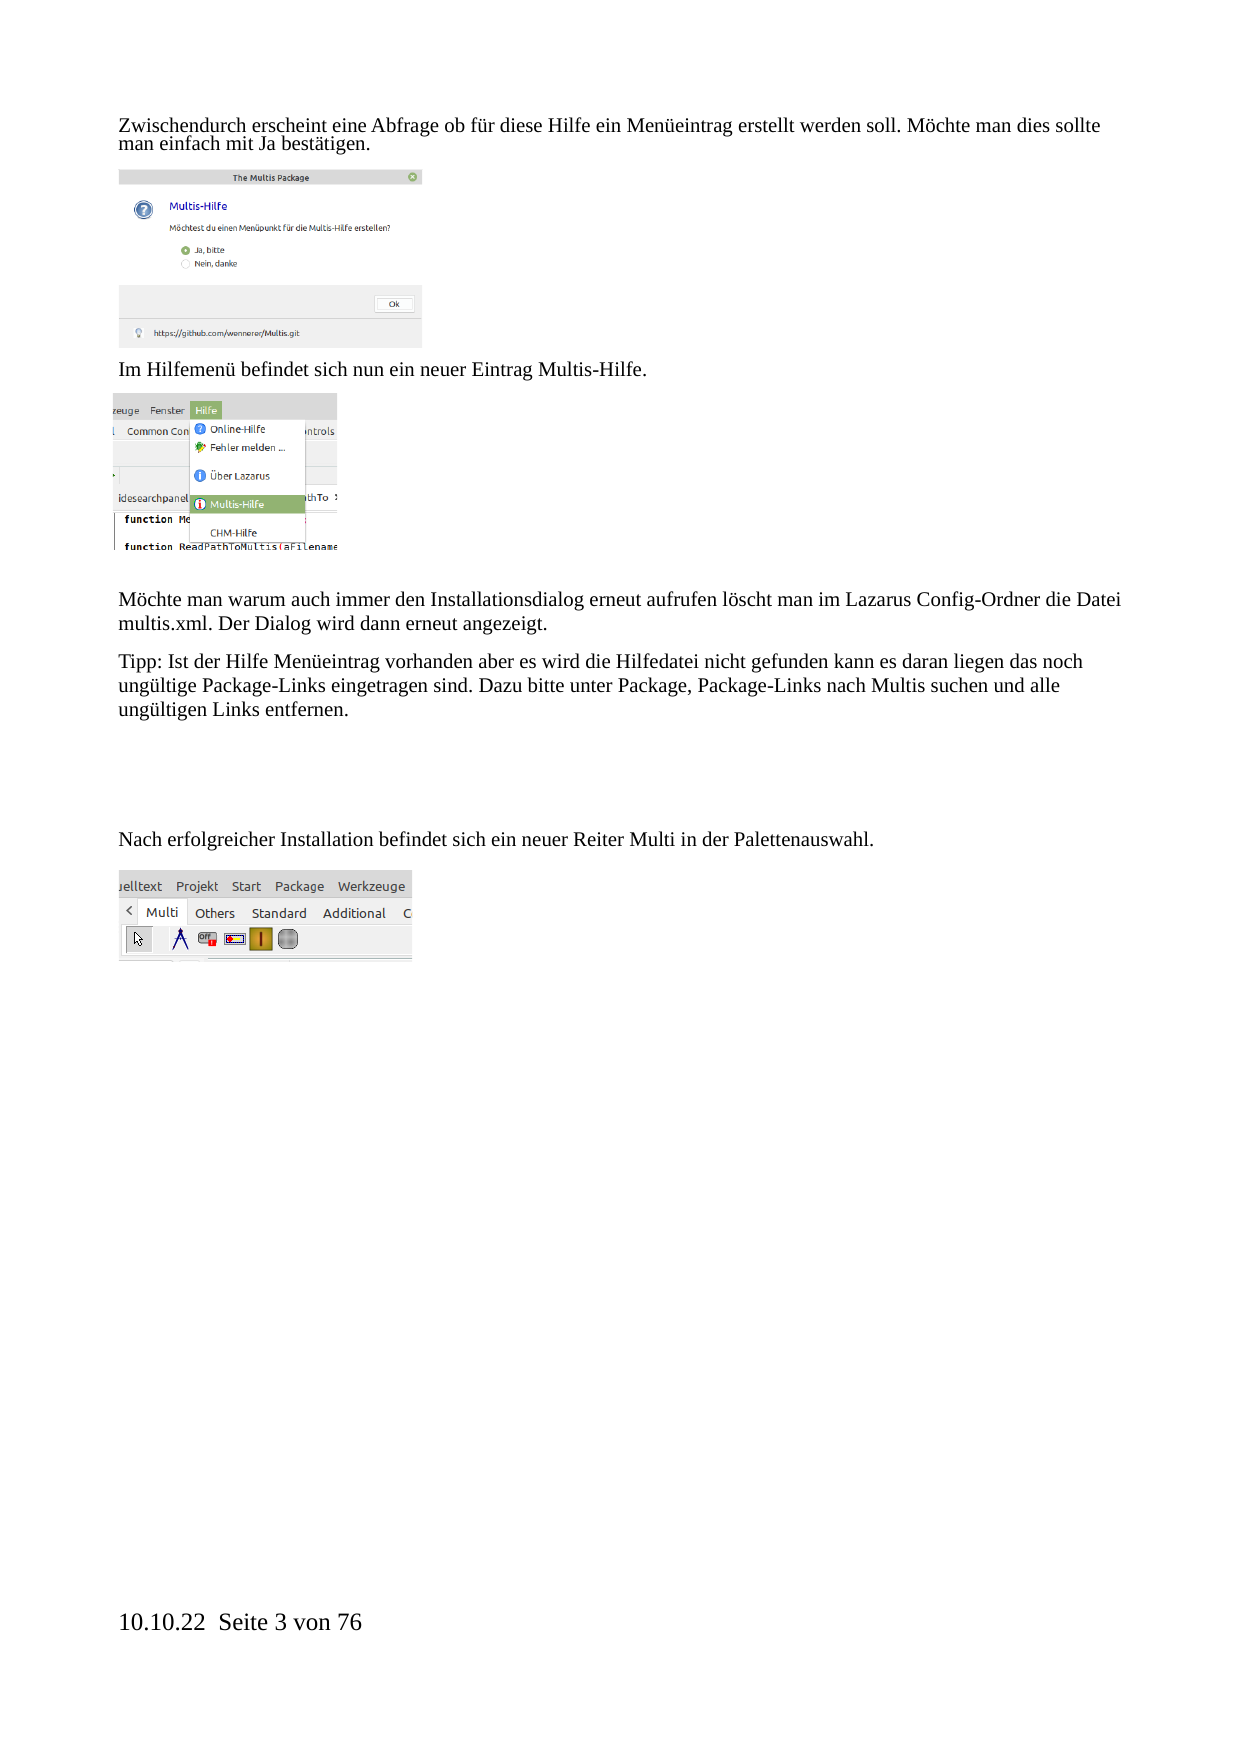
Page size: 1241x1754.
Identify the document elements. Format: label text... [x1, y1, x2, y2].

picture [118, 870, 413, 962]
text Möchte man warum auch immer den Installationsdialog erneut aufrufen löscht man im Lazarus Config-Ordner die Datei multis.xml. Der Dialog wird dann erneut angezeigt. [118, 588, 1122, 635]
text Im Hilfemenü befindet sich nun ein neuer Eintrag Multis-Hilfe. [118, 362, 1122, 379]
text Nach erfolgreicher Installation befindet sich ein neuer Reiter Multi in der Palettenauswahl. [118, 832, 1122, 850]
text Tipp: Ist der Hilfe Menüeintrag vorhanden aber es wird die Hilfedatei nicht gefunden kann es daran liegen das noch ungültige Package-Links eingetragen sind. Dazu bitte unter Package, Package-Links nach Multis suchen und alle ungültigen Links entfernen. [118, 650, 1122, 721]
picture [112, 393, 338, 550]
picture [118, 169, 423, 348]
text Zwischendurch erscheint eine Abfrage ob für diese Hilfe ein Menüeintrag erstellt werden soll. Möchte man dies sollte man einfach mit Ja bestätigen. [118, 118, 1122, 153]
